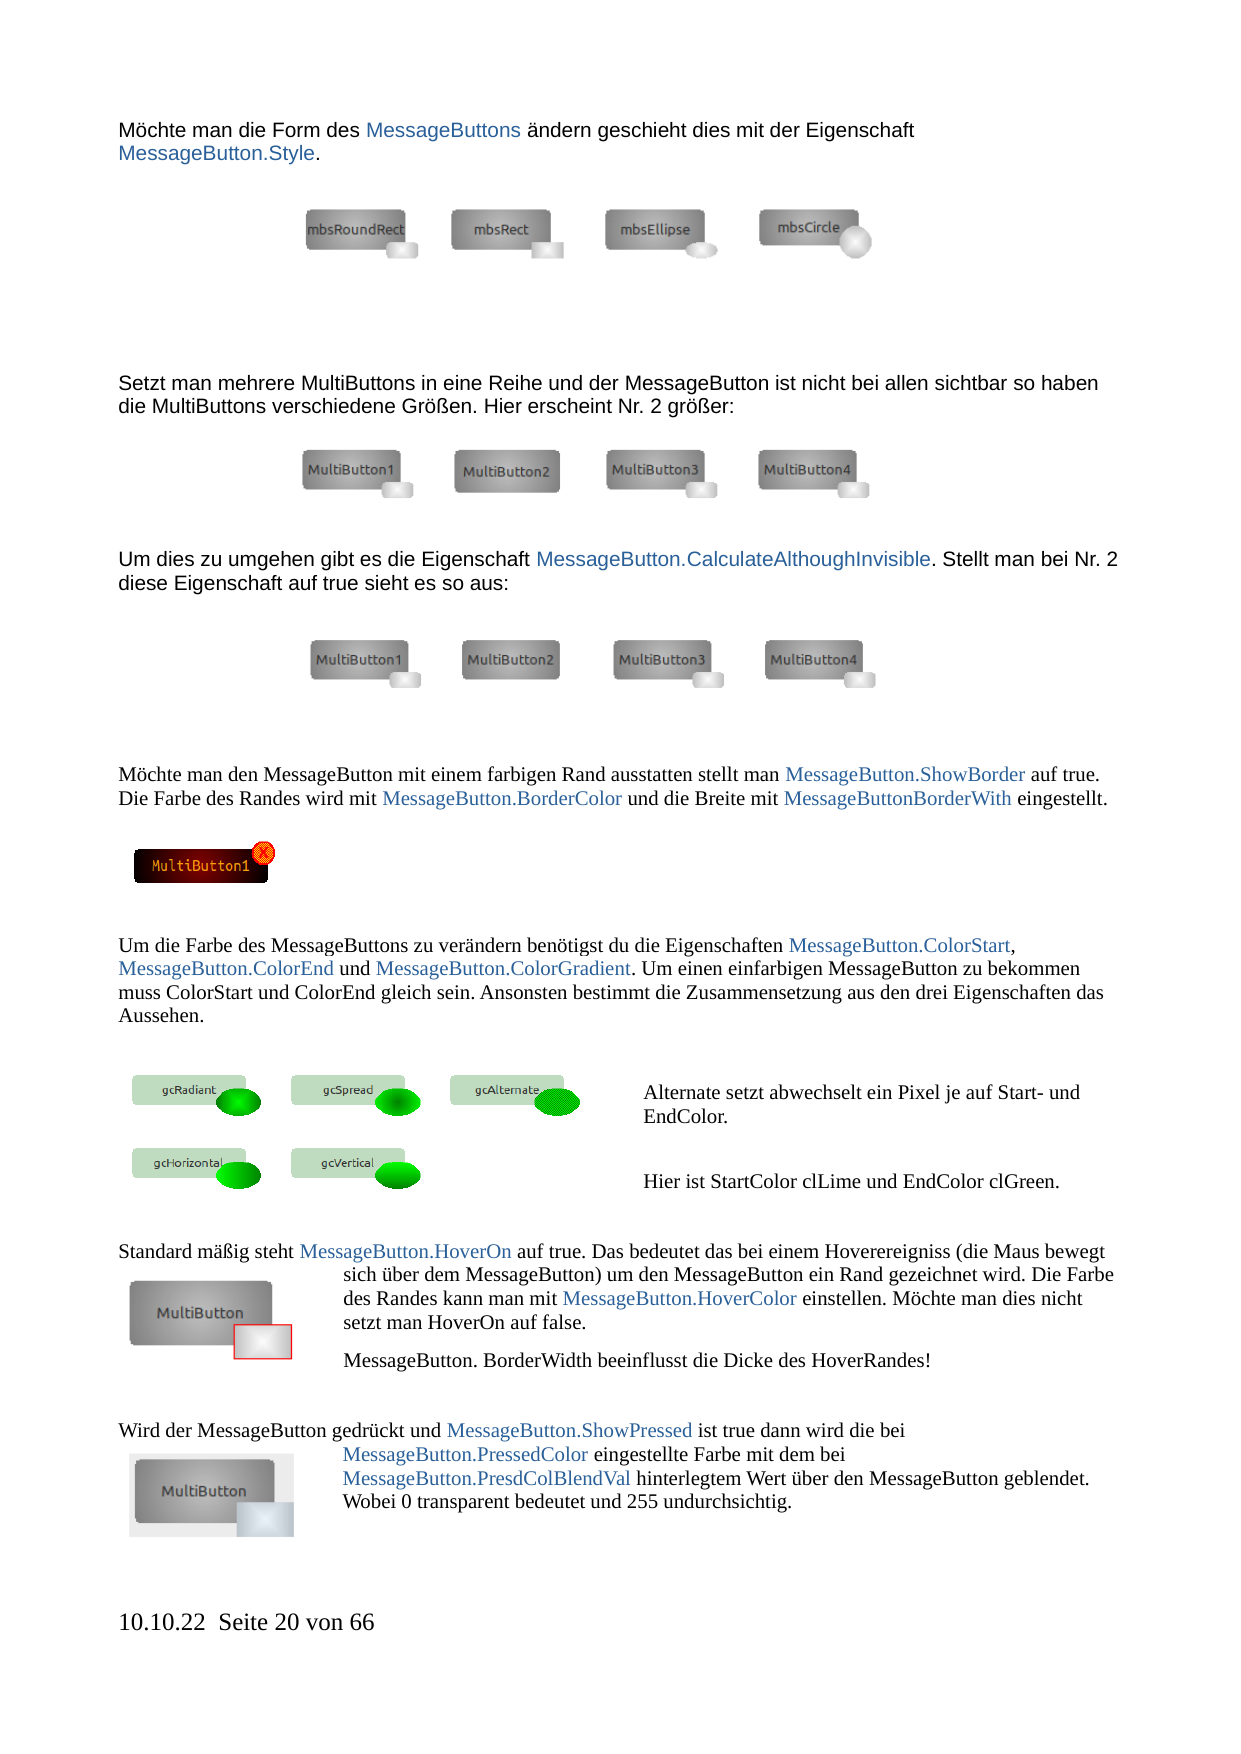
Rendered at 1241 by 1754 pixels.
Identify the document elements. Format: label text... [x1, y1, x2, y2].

picture [299, 621, 885, 705]
text MessageButton. BorderWidth beeinflusst die Dicke des HoverRandes! [118, 1348, 1122, 1372]
text Wird der MessageButton gedrückt und MessageButton.ShowPressed ist true dann wird die bei MessageButton.PressedColor eingestellte Farbe mit dem bei MessageButton.PresdColBlendVal hinterlegtem Wert über den MessageButton geblendet. Wobei 0 transparent bedeutet und 255 undurchsichtig. [118, 1419, 1122, 1513]
text Um die Farbe des MessageButtons zu verändern benötigst du die Eigenschaften MessageButton.ColorStart, MessageButton.ColorEnd und MessageButton.ColorGradient. Um einen einfarbigen MessageButton zu bekommen muss ColorStart und ColorEnd gleich sein. Ansonsten bestimmt die Zusammensetzung aus den drei Eigenschaften das Aussehen. [118, 933, 1122, 1028]
text Alternate setzt abwechselt ein Pixel je auf Start- und EndColor. [591, 1081, 1122, 1128]
picture [117, 1057, 591, 1205]
text Um dies zu umgehen gibt es die Eigenschaft MessageButton.CalculateAlthoughInvisible. Stellt man bei Nr. 2 diese Eigenschaft auf true sieht es so aus: [118, 548, 1122, 595]
text Möchte man die Form des MessageButtons ändern geschieht dies mit der Eigenschaft MessageButton.Style. [118, 118, 1122, 165]
text Hier ist StartColor clLime und EndColor clGreen. [591, 1175, 1122, 1192]
text Standard mäßig steht MessageButton.HoverOn auf true. Das bedeutet das bei einem Hoverereigniss (die Maus bewegt sich über dem MessageButton) um den MessageButton ein Rand gezeichnet wird. Die Farbe des Randes kann man mit MessageButton.HoverColor einstellen. Möchte man dies nicht setzt man HoverOn auf false. [118, 1239, 1122, 1334]
picture [118, 1268, 305, 1370]
text Setzt man mehrere MultiButtons in eine Reihe und der MessageButton ist nicht bei allen sichtbar so haben die MultiButtons verschiedene Größen. Hier erscheint Nr. 2 größer: [118, 371, 1122, 418]
picture [291, 191, 893, 277]
picture [293, 436, 882, 512]
text Möchte man den MessageButton mit einem farbigen Rand ausstatten stellt man MessageButton.ShowBorder auf true. Die Farbe des Randes wird mit MessageButton.BorderColor und die Breite mit MessageButtonBorderWith eingestellt. [118, 762, 1122, 810]
picture [124, 830, 289, 902]
picture [119, 1450, 309, 1544]
